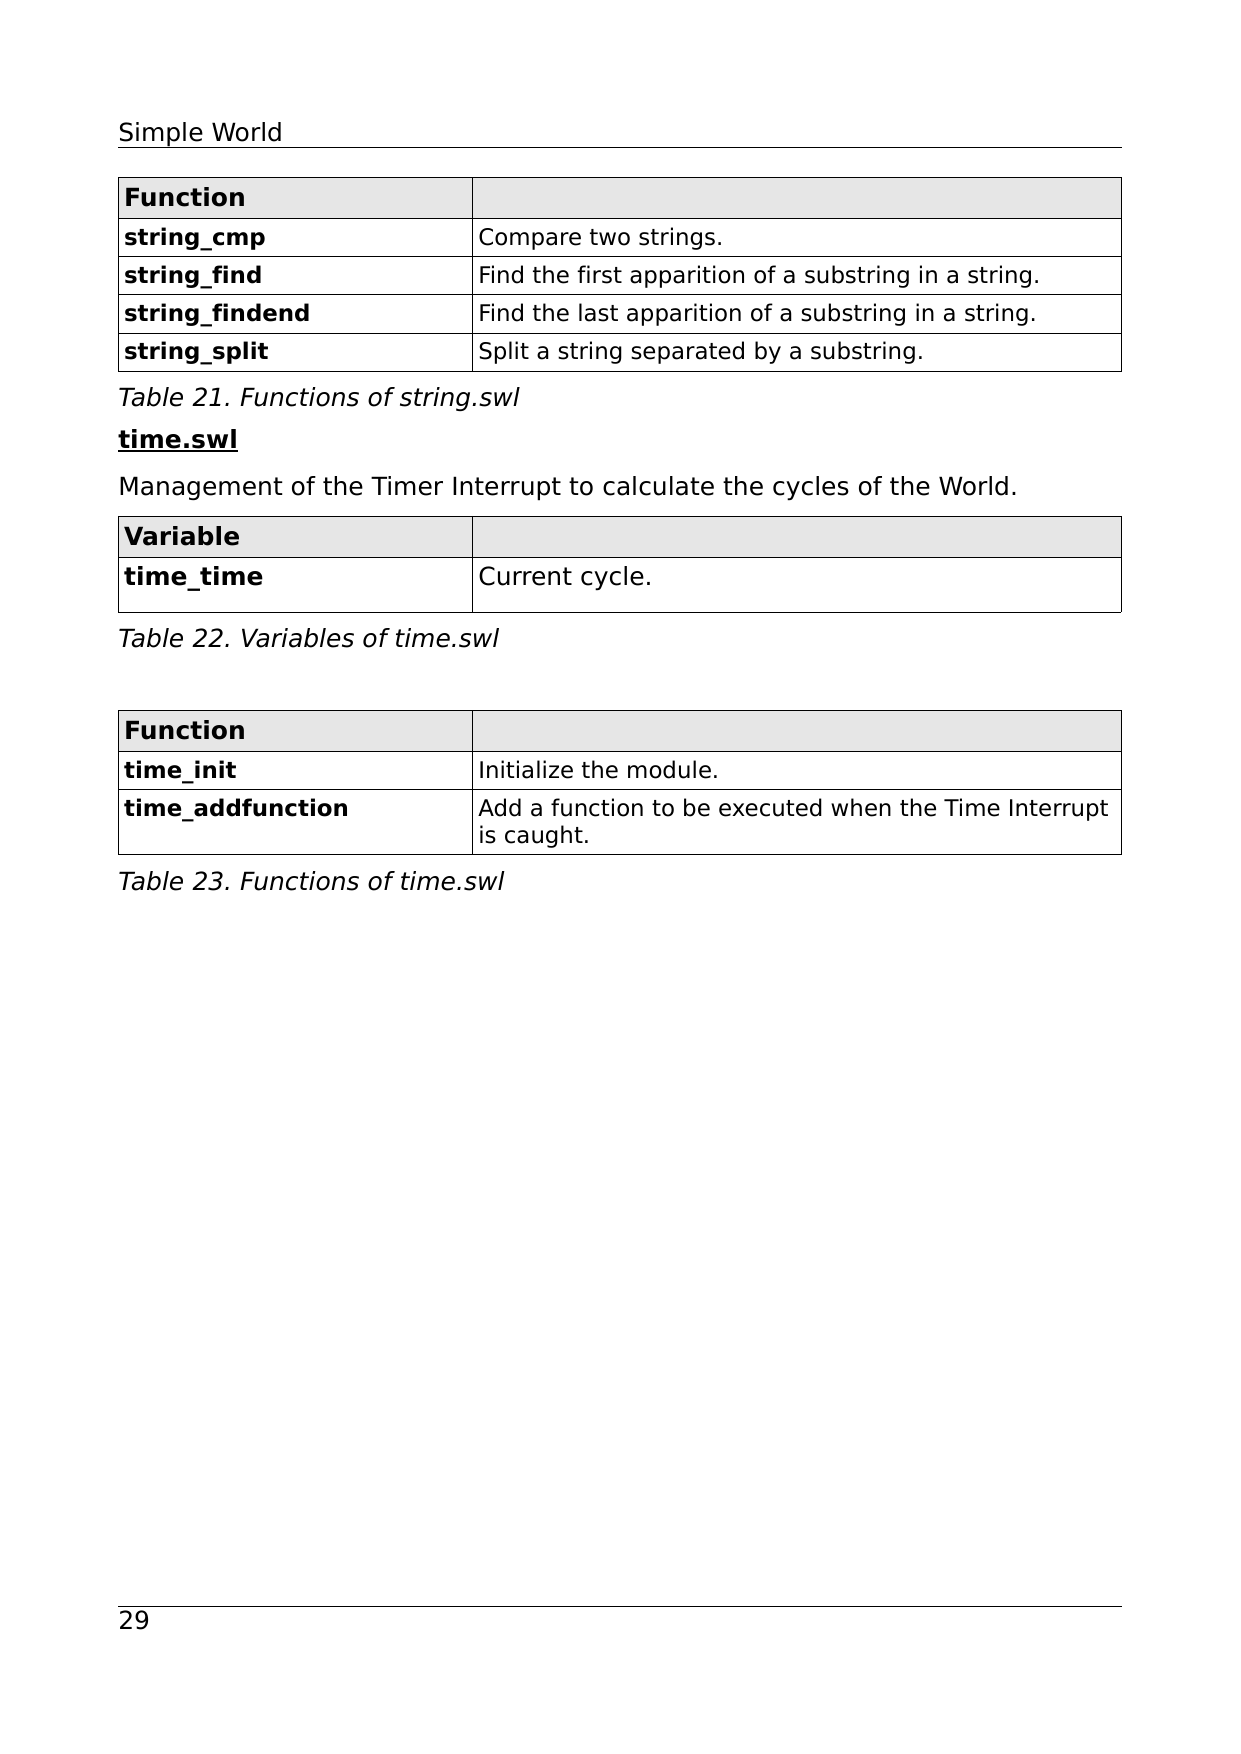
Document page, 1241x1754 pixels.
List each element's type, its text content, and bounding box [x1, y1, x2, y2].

text Management of the Timer Interrupt to calculate the cycles of the World. [118, 472, 1122, 501]
text Table 22. Variables of time.swl [118, 625, 1122, 654]
table_cell Find the last apparition of a substring in a string. [473, 295, 1121, 332]
table_cell Compare two strings. [473, 219, 1121, 256]
table_header Function [119, 178, 472, 218]
table_cell time_addfunction [119, 790, 472, 854]
table_cell Current cycle. [473, 558, 1121, 612]
table_cell Split a string separated by a substring. [473, 334, 1121, 371]
table_cell string_split [119, 334, 472, 371]
table_header [473, 517, 1121, 557]
table_cell Find the first apparition of a substring in a string. [473, 257, 1121, 294]
text Table 21. Functions of string.swl [118, 383, 1122, 412]
table_cell string_cmp [119, 219, 472, 256]
table_cell time_time [119, 558, 472, 612]
table_cell string_findend [119, 295, 472, 332]
table_header Function [119, 711, 472, 751]
table_cell string_find [119, 257, 472, 294]
table_header [473, 711, 1121, 751]
table_cell Initialize the module. [473, 752, 1121, 789]
title time.swl [118, 425, 1122, 454]
table_header [473, 178, 1121, 218]
table_cell time_init [119, 752, 472, 789]
table_header Variable [119, 517, 472, 557]
table_cell Add a function to be executed when the Time Interrupt is caught. [473, 790, 1121, 854]
text Table 23. Functions of time.swl [118, 867, 1122, 896]
